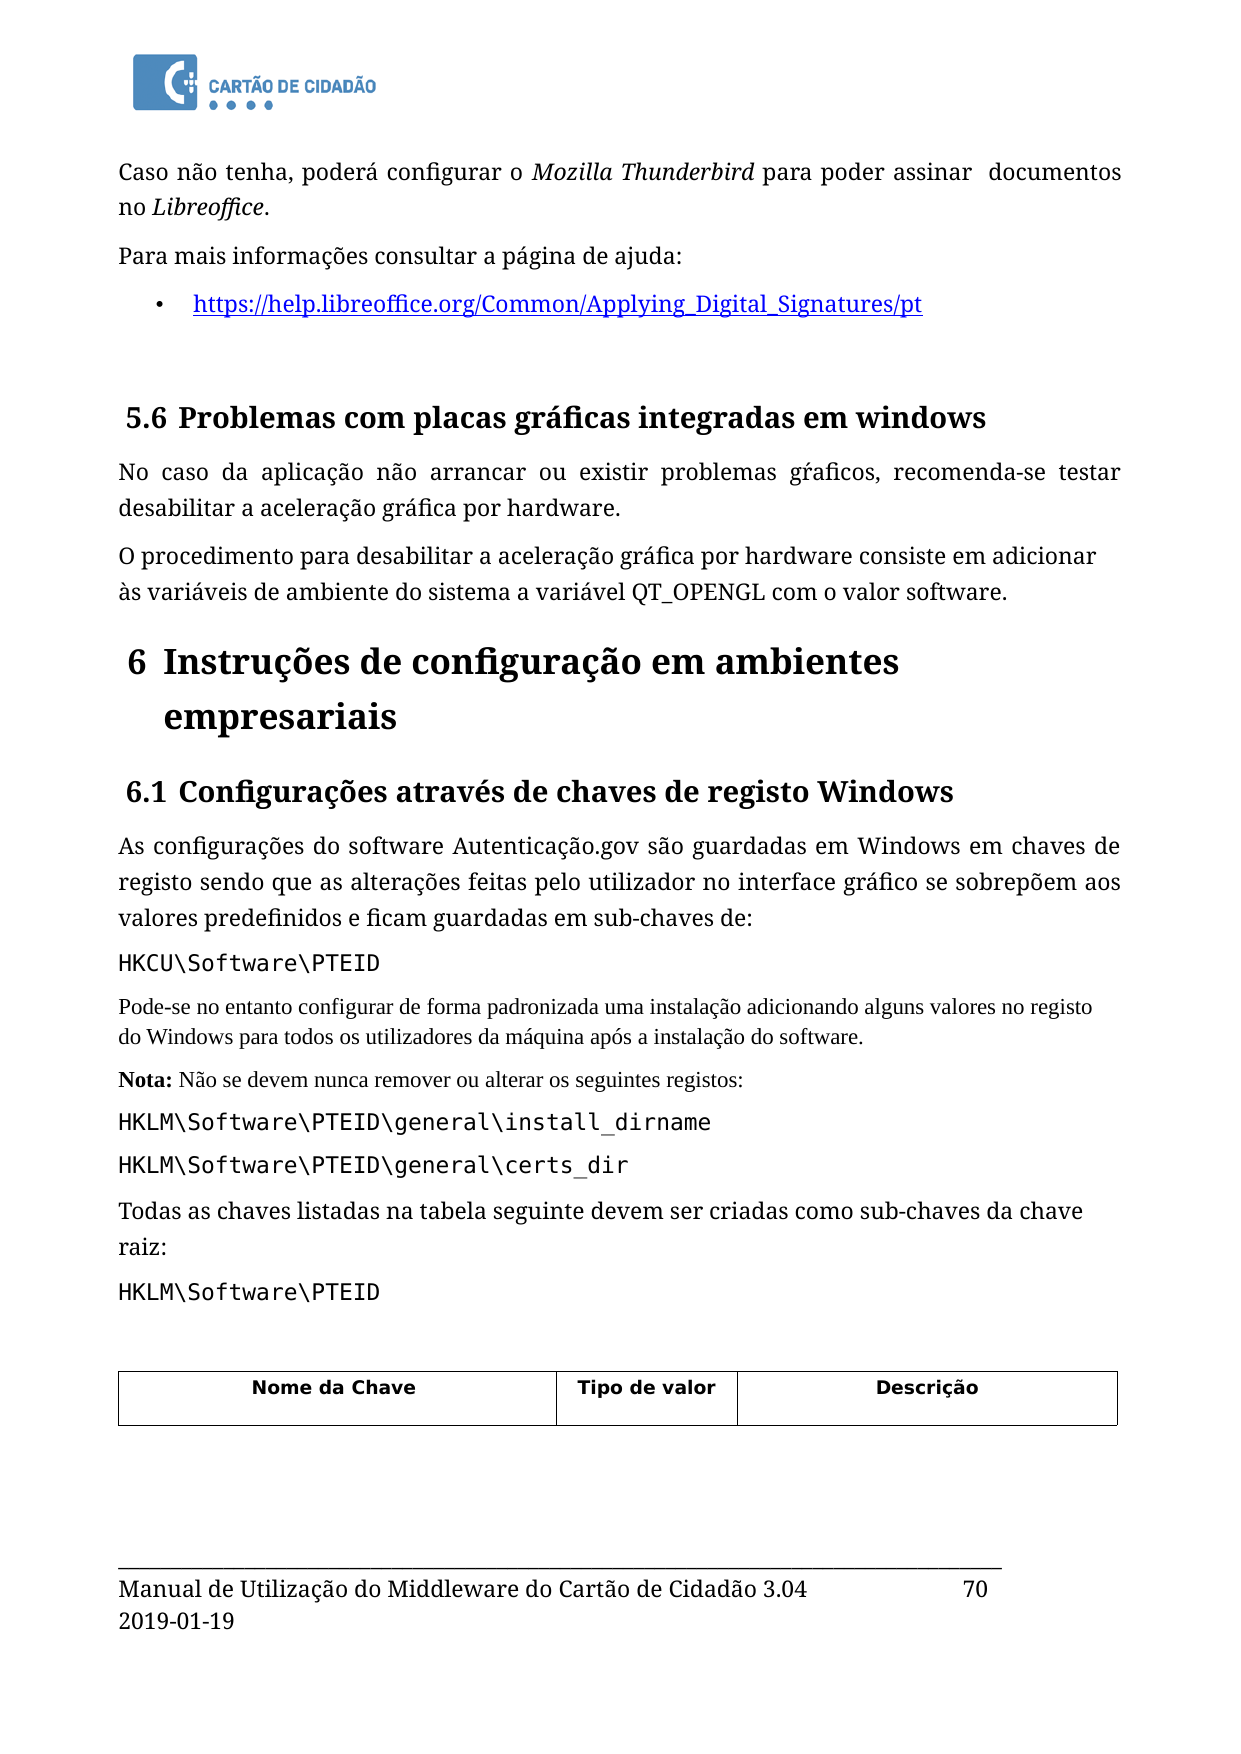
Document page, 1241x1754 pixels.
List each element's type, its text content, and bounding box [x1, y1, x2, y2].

subtitle Problemas com placas gráficas integradas em windows [118, 398, 1122, 437]
text Caso não tenha, poderá configurar o Mozilla Thunderbird para poder assinar documentos no Libreoffice. [118, 155, 1122, 223]
picture [130, 47, 423, 118]
text HKLM\Software\PTEID\general\certs_dir [118, 1152, 1122, 1178]
table_header Tipo de valor [557, 1372, 737, 1425]
text HKLM\Software\PTEID\general\install_dirname [118, 1109, 1122, 1135]
text Para mais informações consultar a página de ajuda: [118, 240, 1122, 271]
text HKCU\Software\PTEID [118, 950, 1122, 977]
subtitle Configurações através de chaves de registo Windows [118, 772, 1122, 811]
text Pode-se no entanto configurar de forma padronizada uma instalação adicionando alguns valores no registo do Windows para todos os utilizadores da máquina após a instalação do software. [118, 993, 1122, 1050]
subtitle Instruções de configuração em ambientes empresariais [118, 637, 1122, 739]
text O procedimento para desabilitar a aceleração gráfica por hardware consiste em adicionar às variáveis de ambiente do sistema a variável QT_OPENGL com o valor software. [118, 540, 1122, 607]
table_header Descrição [738, 1372, 1117, 1425]
text No caso da aplicação não arrancar ou existir problemas gŕaficos, recomenda-se testar desabilitar a aceleração gráfica por hardware. [118, 456, 1122, 523]
text Todas as chaves listadas na tabela seguinte devem ser criadas como sub-chaves da chave raiz: [118, 1195, 1122, 1262]
table_header Nome da Chave [119, 1372, 556, 1425]
text As configurações do software Autenticação.gov são guardadas em Windows em chaves de registo sendo que as alterações feitas pelo utilizador no interface gráfico se sobrepõem aos valores predefinidos e ficam guardadas em sub-chaves de: [118, 830, 1122, 933]
text HKLM\Software\PTEID [118, 1279, 1122, 1306]
list https://help.libreoffice.org/Common/Applying_Digital_Signatures/pt [156, 288, 1122, 319]
text Nota: Não se devem nunca remover ou alterar os seguintes registos: [118, 1066, 1122, 1092]
